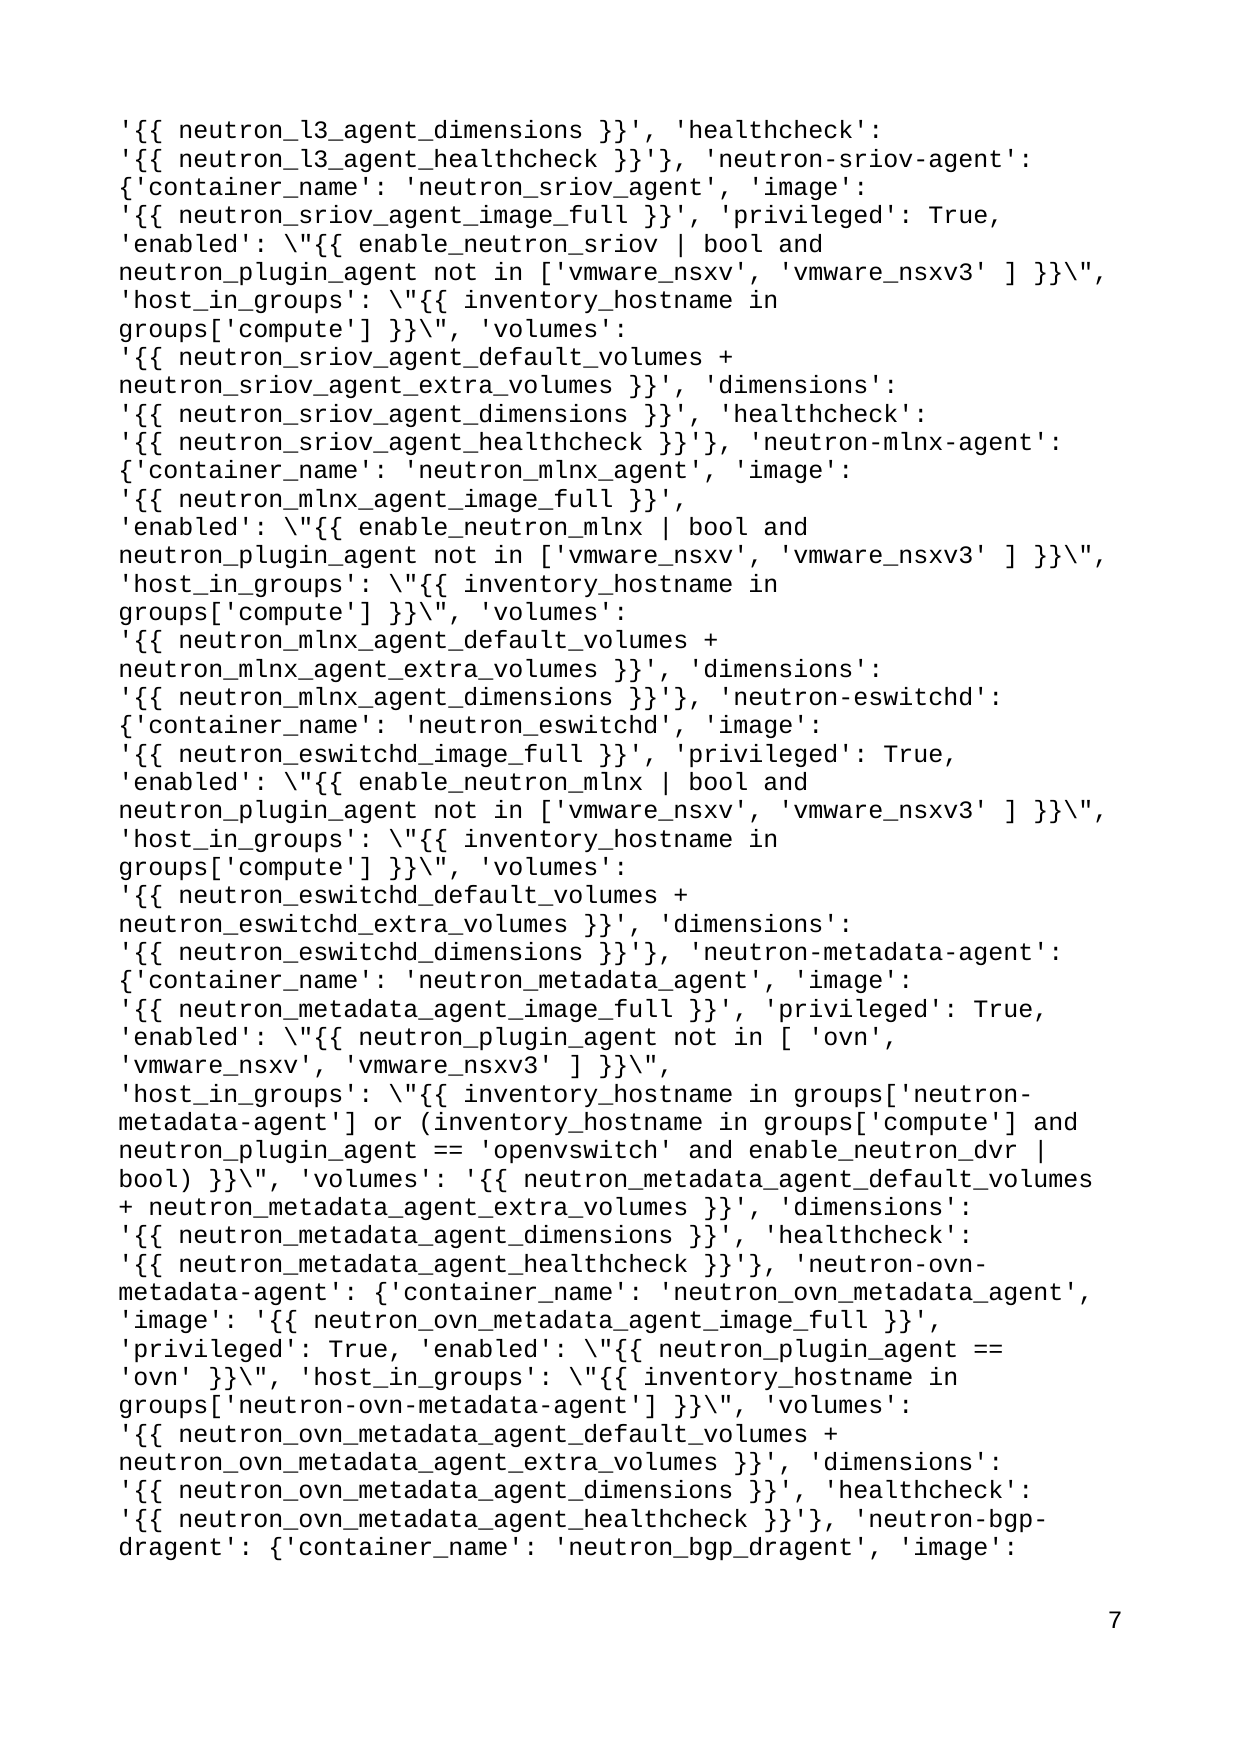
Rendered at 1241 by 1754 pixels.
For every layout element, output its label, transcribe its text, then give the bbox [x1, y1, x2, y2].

text '{{ neutron_l3_agent_dimensions }}', 'healthcheck': '{{ neutron_l3_agent_healthcheck }}'}, 'neutron-sriov-agent': {'container_name': 'neutron_sriov_agent', 'image': '{{ neutron_sriov_agent_image_full }}', 'privileged': True, 'enabled': \"{{ enable_neutron_sriov | bool and neutron_plugin_agent not in ['vmware_nsxv', 'vmware_nsxv3' ] }}\", 'host_in_groups': \"{{ inventory_hostname in groups['compute'] }}\", 'volumes': '{{ neutron_sriov_agent_default_volumes + neutron_sriov_agent_extra_volumes }}', 'dimensions': '{{ neutron_sriov_agent_dimensions }}', 'healthcheck': '{{ neutron_sriov_agent_healthcheck }}'}, 'neutron-mlnx-agent': {'container_name': 'neutron_mlnx_agent', 'image': '{{ neutron_mlnx_agent_image_full }}', 'enabled': \"{{ enable_neutron_mlnx | bool and neutron_plugin_agent not in ['vmware_nsxv', 'vmware_nsxv3' ] }}\", 'host_in_groups': \"{{ inventory_hostname in groups['compute'] }}\", 'volumes': '{{ neutron_mlnx_agent_default_volumes + neutron_mlnx_agent_extra_volumes }}', 'dimensions': '{{ neutron_mlnx_agent_dimensions }}'}, 'neutron-eswitchd': {'container_name': 'neutron_eswitchd', 'image': '{{ neutron_eswitchd_image_full }}', 'privileged': True, 'enabled': \"{{ enable_neutron_mlnx | bool and neutron_plugin_agent not in ['vmware_nsxv', 'vmware_nsxv3' ] }}\", 'host_in_groups': \"{{ inventory_hostname in groups['compute'] }}\", 'volumes': '{{ neutron_eswitchd_default_volumes + neutron_eswitchd_extra_volumes }}', 'dimensions': '{{ neutron_eswitchd_dimensions }}'}, 'neutron-metadata-agent': {'container_name': 'neutron_metadata_agent', 'image': '{{ neutron_metadata_agent_image_full }}', 'privileged': True, 'enabled': \"{{ neutron_plugin_agent not in [ 'ovn', 'vmware_nsxv', 'vmware_nsxv3' ] }}\", 'host_in_groups': \"{{ inventory_hostname in groups['neutron-metadata-agent'] or (inventory_hostname in groups['compute'] and neutron_plugin_agent == 'openvswitch' and enable_neutron_dvr | bool) }}\", 'volumes': '{{ neutron_metadata_agent_default_volumes + neutron_metadata_agent_extra_volumes }}', 'dimensions': '{{ neutron_metadata_agent_dimensions }}', 'healthcheck': '{{ neutron_metadata_agent_healthcheck }}'}, 'neutron-ovn-metadata-agent': {'container_name': 'neutron_ovn_metadata_agent', 'image': '{{ neutron_ovn_metadata_agent_image_full }}', 'privileged': True, 'enabled': \"{{ neutron_plugin_agent == 'ovn' }}\", 'host_in_groups': \"{{ inventory_hostname in groups['neutron-ovn-metadata-agent'] }}\", 'volumes': '{{ neutron_ovn_metadata_agent_default_volumes + neutron_ovn_metadata_agent_extra_volumes }}', 'dimensions': '{{ neutron_ovn_metadata_agent_dimensions }}', 'healthcheck': '{{ neutron_ovn_metadata_agent_healthcheck }}'}, 'neutron-bgp-dragent': {'container_name': 'neutron_bgp_dragent', 'image': [118, 118, 1122, 1563]
